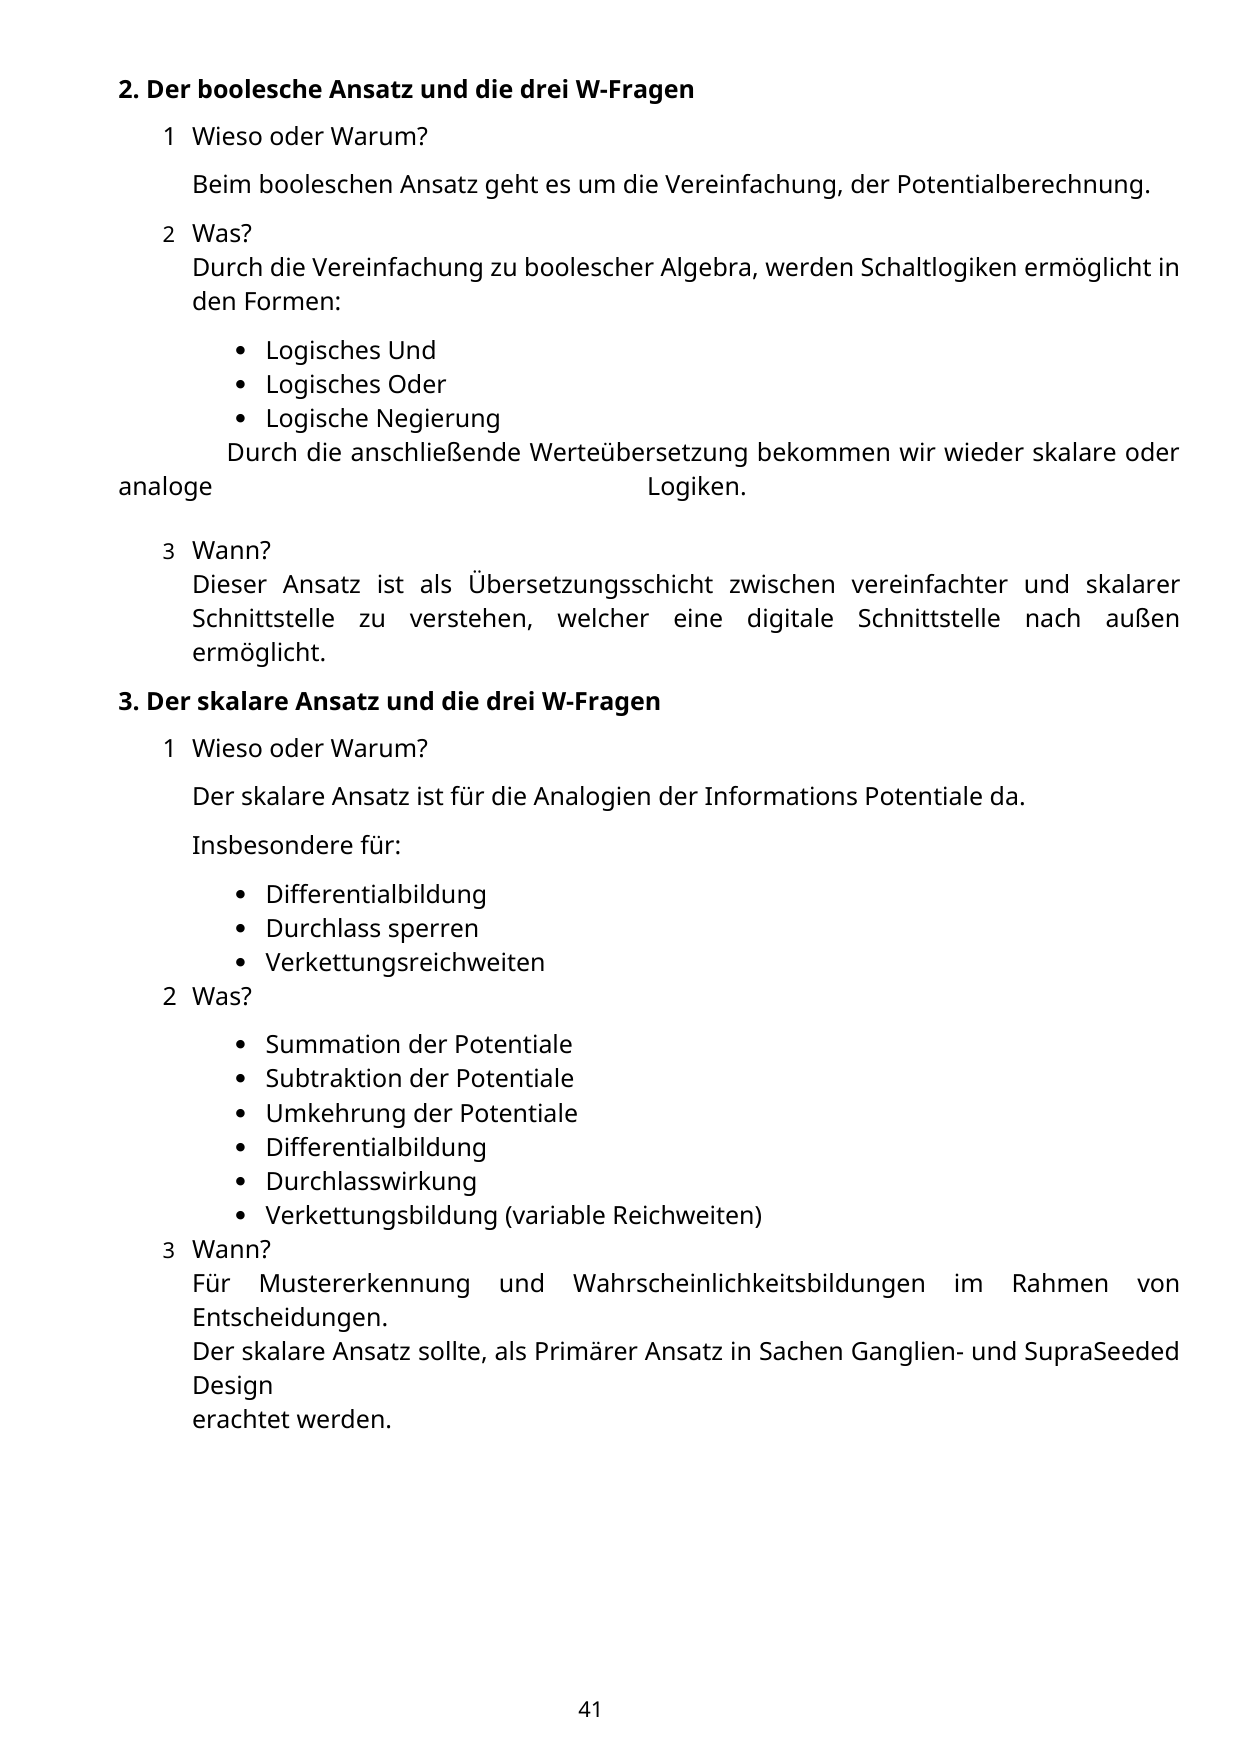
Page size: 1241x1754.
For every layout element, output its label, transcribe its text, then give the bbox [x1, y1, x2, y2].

text Der skalare Ansatz ist für die Analogien der Informations Potentiale da. [192, 779, 1181, 813]
list Verkettungsbildung (variable Reichweiten) [236, 1197, 1181, 1231]
list Subtraktion der Potentiale [236, 1061, 1181, 1095]
list Umkehrung der Potentiale [236, 1095, 1181, 1129]
list Summation der Potentiale [236, 1027, 1181, 1061]
list Logisches Oder [236, 367, 1181, 401]
text Insbesondere für: [192, 828, 1181, 862]
list Was? Durch die Vereinfachung zu boolescher Algebra, werden Schaltlogiken ermöglicht in den Formen: [162, 216, 1181, 318]
text Beim booleschen Ansatz geht es um die Vereinfachung, der Potentialberechnung. [192, 167, 1181, 201]
text Durch die anschließende Werteübersetzung bekommen wir wieder skalare oder analoge Logiken. [118, 435, 1181, 533]
list Logisches Und [236, 332, 1181, 367]
list Wieso oder Warum? [162, 730, 1181, 764]
list Was? [162, 978, 1181, 1012]
list Verkettungsreichweiten [236, 944, 1181, 978]
list Durchlasswirkung [236, 1163, 1181, 1197]
subtitle 2. Der boolesche Ansatz und die drei W-Fragen [118, 72, 1181, 106]
list Differentialbildung [236, 1129, 1181, 1163]
list Logische Negierung [236, 401, 1181, 435]
list Differentialbildung [236, 876, 1181, 910]
list Wann? Dieser Ansatz ist als Übersetzungsschicht zwischen vereinfachter und skalarer Schnittstelle zu verstehen, welcher eine digitale Schnittstelle nach außen ermöglicht. [162, 533, 1181, 669]
list Wann? Für Mustererkennung und Wahrscheinlichkeitsbildungen im Rahmen von Entscheidungen. Der skalare Ansatz sollte, als Primärer Ansatz in Sachen Ganglien- und SupraSeeded Design erachtet werden. [162, 1231, 1181, 1436]
list Durchlass sperren [236, 910, 1181, 944]
list Wieso oder Warum? [162, 118, 1181, 152]
subtitle 3. Der skalare Ansatz und die drei W-Fragen [118, 683, 1181, 718]
